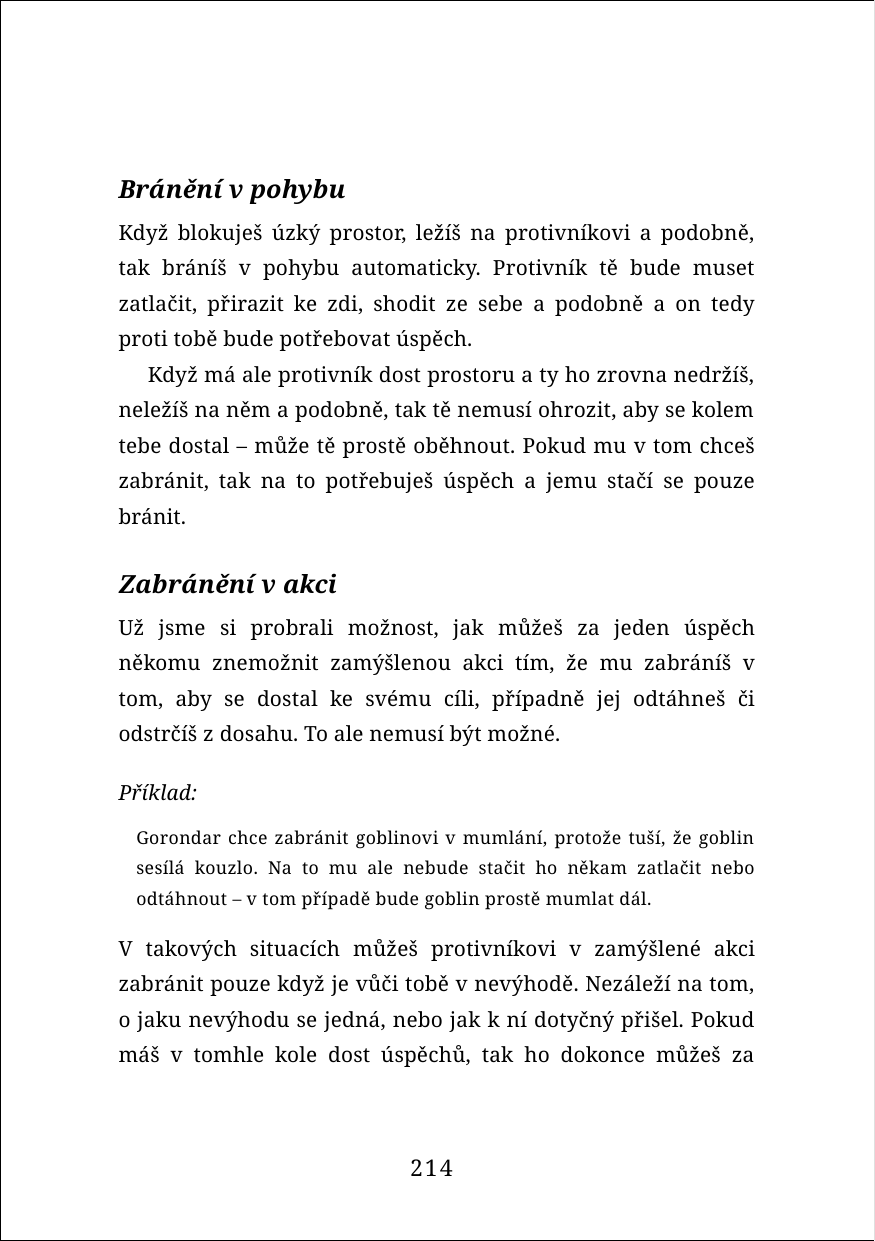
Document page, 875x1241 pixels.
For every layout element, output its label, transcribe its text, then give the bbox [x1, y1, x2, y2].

subtitle Zabránění v akci [118, 567, 756, 601]
text V takových situacích můžeš protivníkovi v zamýšlené akci zabránit pouze když je vůči tobě v nevýhodě. Nezáleží na tom, o jaku nevýhodu se jedná, nebo jak k ní dotyčný přišel. Pokud máš v tomhle kole dost úspěchů, tak ho dokonce můžeš za [118, 934, 756, 1069]
subtitle Bránění v pohybu [118, 172, 756, 206]
text Když blokuješ úzký prostor, ležíš na protivníkovi a podobně, tak bráníš v pohybu automaticky. Protivník tě bude muset zatlačit, přirazit ke zdi, shodit ze sebe a podobně a on tedy proti tobě bude potřebovat úspěch. Když má ale protivník dost prostoru a ty ho zrovna nedržíš, neležíš na něm a podobně, tak tě nemusí ohrozit, aby se kolem tebe dostal – může tě prostě oběhnout. Pokud mu v tom chceš zabránit, tak na to potřebuješ úspěch a jemu stačí se pouze bránit. [118, 218, 756, 530]
text Gorondar chce zabránit goblinovi v mumlání, protože tuší, že goblin sesílá kouzlo. Na to mu ale nebude stačit ho někam zatlačit nebo odtáhnout – v tom případě bude goblin prostě mumlat dál. [136, 826, 756, 910]
text Příklad: [118, 778, 756, 807]
text Už jsme si probrali možnost, jak můžeš za jeden úspěch někomu znemožnit zamýšlenou akci tím, že mu zabráníš v tom, aby se dostal ke svému cíli, případně jej odtáhneš či odstrčíš z dosahu. To ale nemusí být možné. [118, 613, 756, 748]
